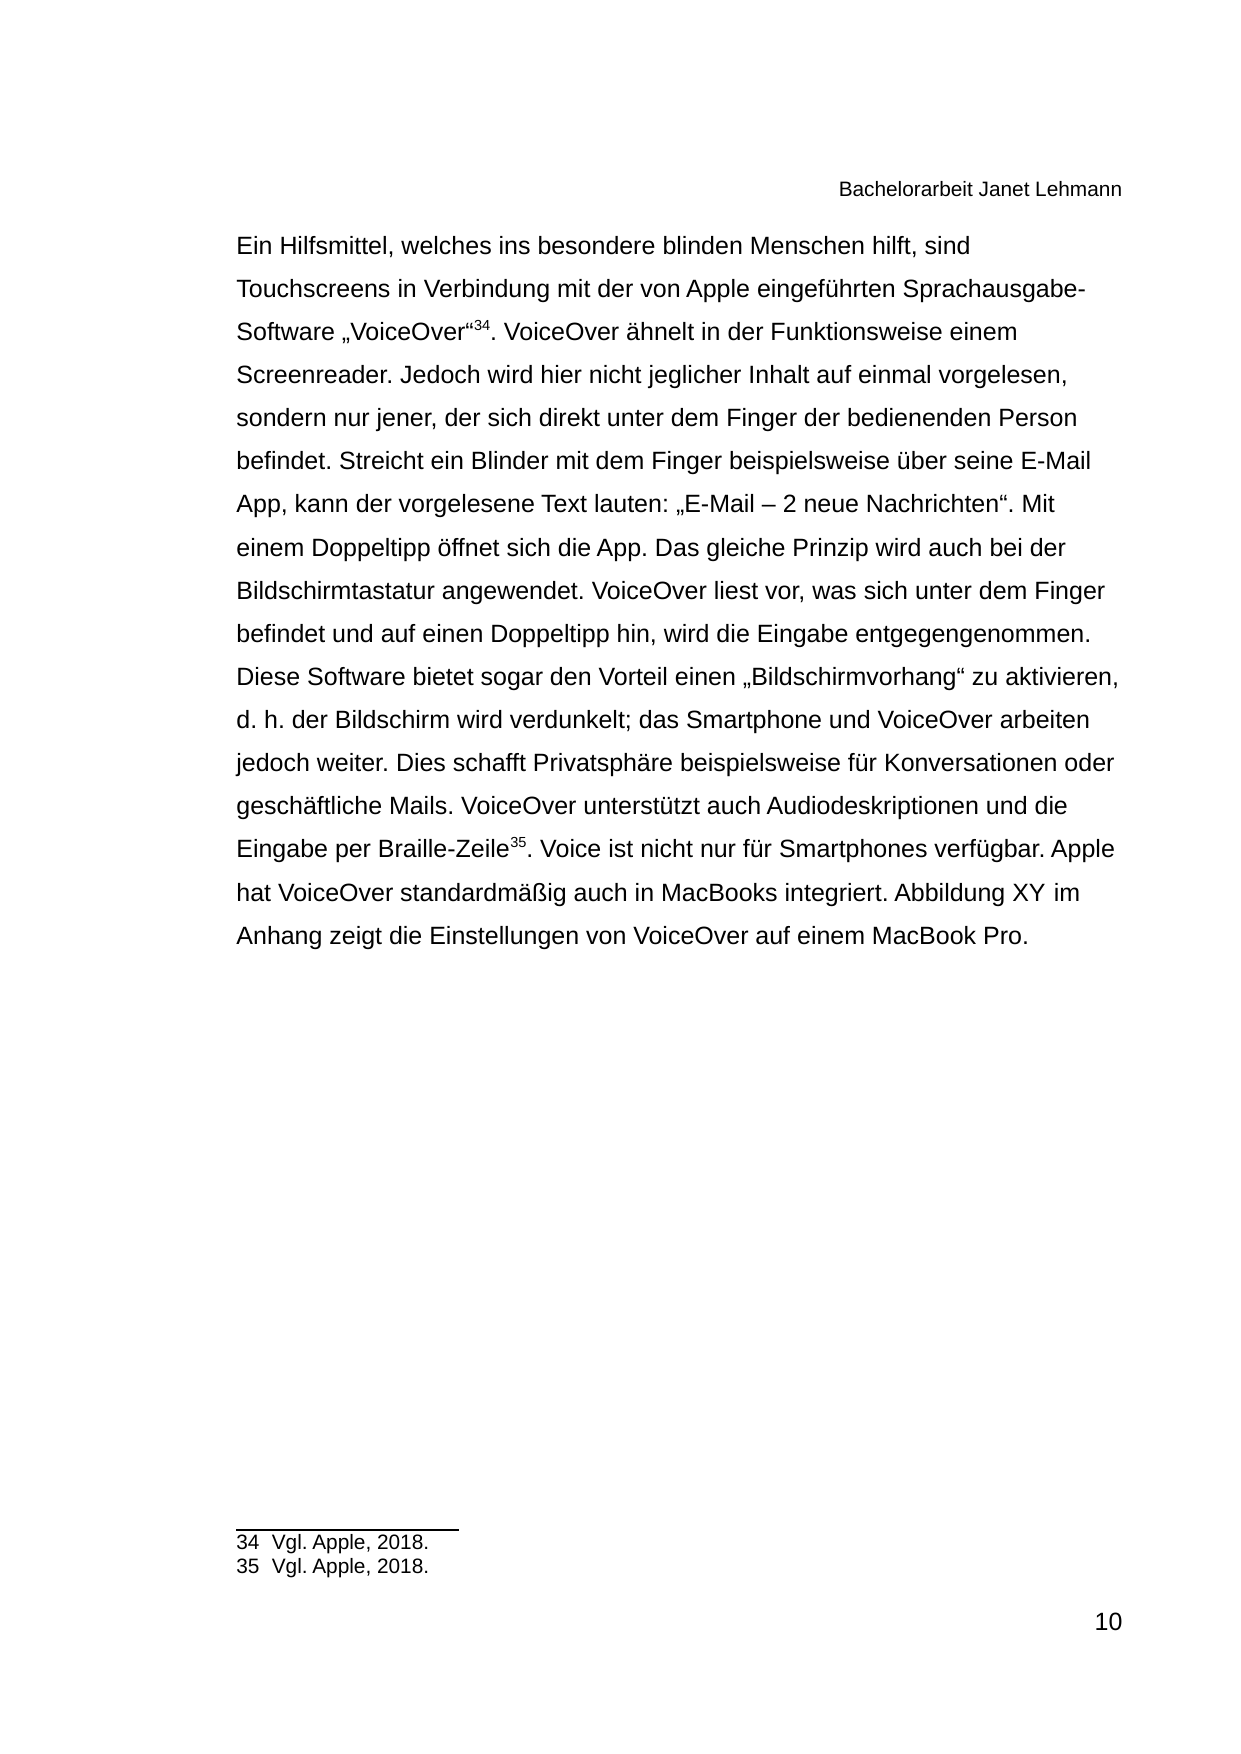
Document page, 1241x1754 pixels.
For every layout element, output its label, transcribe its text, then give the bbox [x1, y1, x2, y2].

text Vgl. Apple, 2018. [236, 1554, 1122, 1578]
text Ein Hilfsmittel, welches ins besondere blinden Menschen hilft, sind Touchscreens in Verbindung mit der von Apple eingeführten Sprachausgabe-Software „VoiceOver“. VoiceOver ähnelt in der Funktionsweise einem Screenreader. Jedoch wird hier nicht jeglicher Inhalt auf einmal vorgelesen, sondern nur jener, der sich direkt unter dem Finger der bedienenden Person befindet. Streicht ein Blinder mit dem Finger beispielsweise über seine E-Mail App, kann der vorgelesene Text lauten: „E-Mail – 2 neue Nachrichten“. Mit einem Doppeltipp öffnet sich die App. Das gleiche Prinzip wird auch bei der Bildschirmtastatur angewendet. VoiceOver liest vor, was sich unter dem Finger befindet und auf einen Doppeltipp hin, wird die Eingabe entgegengenommen. Diese Software bietet sogar den Vorteil einen „Bildschirmvorhang“ zu aktivieren, d. h. der Bildschirm wird verdunkelt; das Smartphone und VoiceOver arbeiten jedoch weiter. Dies schafft Privatsphäre beispielsweise für Konversationen oder geschäftliche Mails. VoiceOver unterstützt auch Audiodeskriptionen und die Eingabe per Braille-Zeile. Voice ist nicht nur für Smartphones verfügbar. Apple hat VoiceOver standardmäßig auch in MacBooks integriert. Abbildung XY im Anhang zeigt die Einstellungen von VoiceOver auf einem MacBook Pro. [236, 231, 1122, 949]
text Vgl. Apple, 2018. [236, 1530, 1122, 1554]
